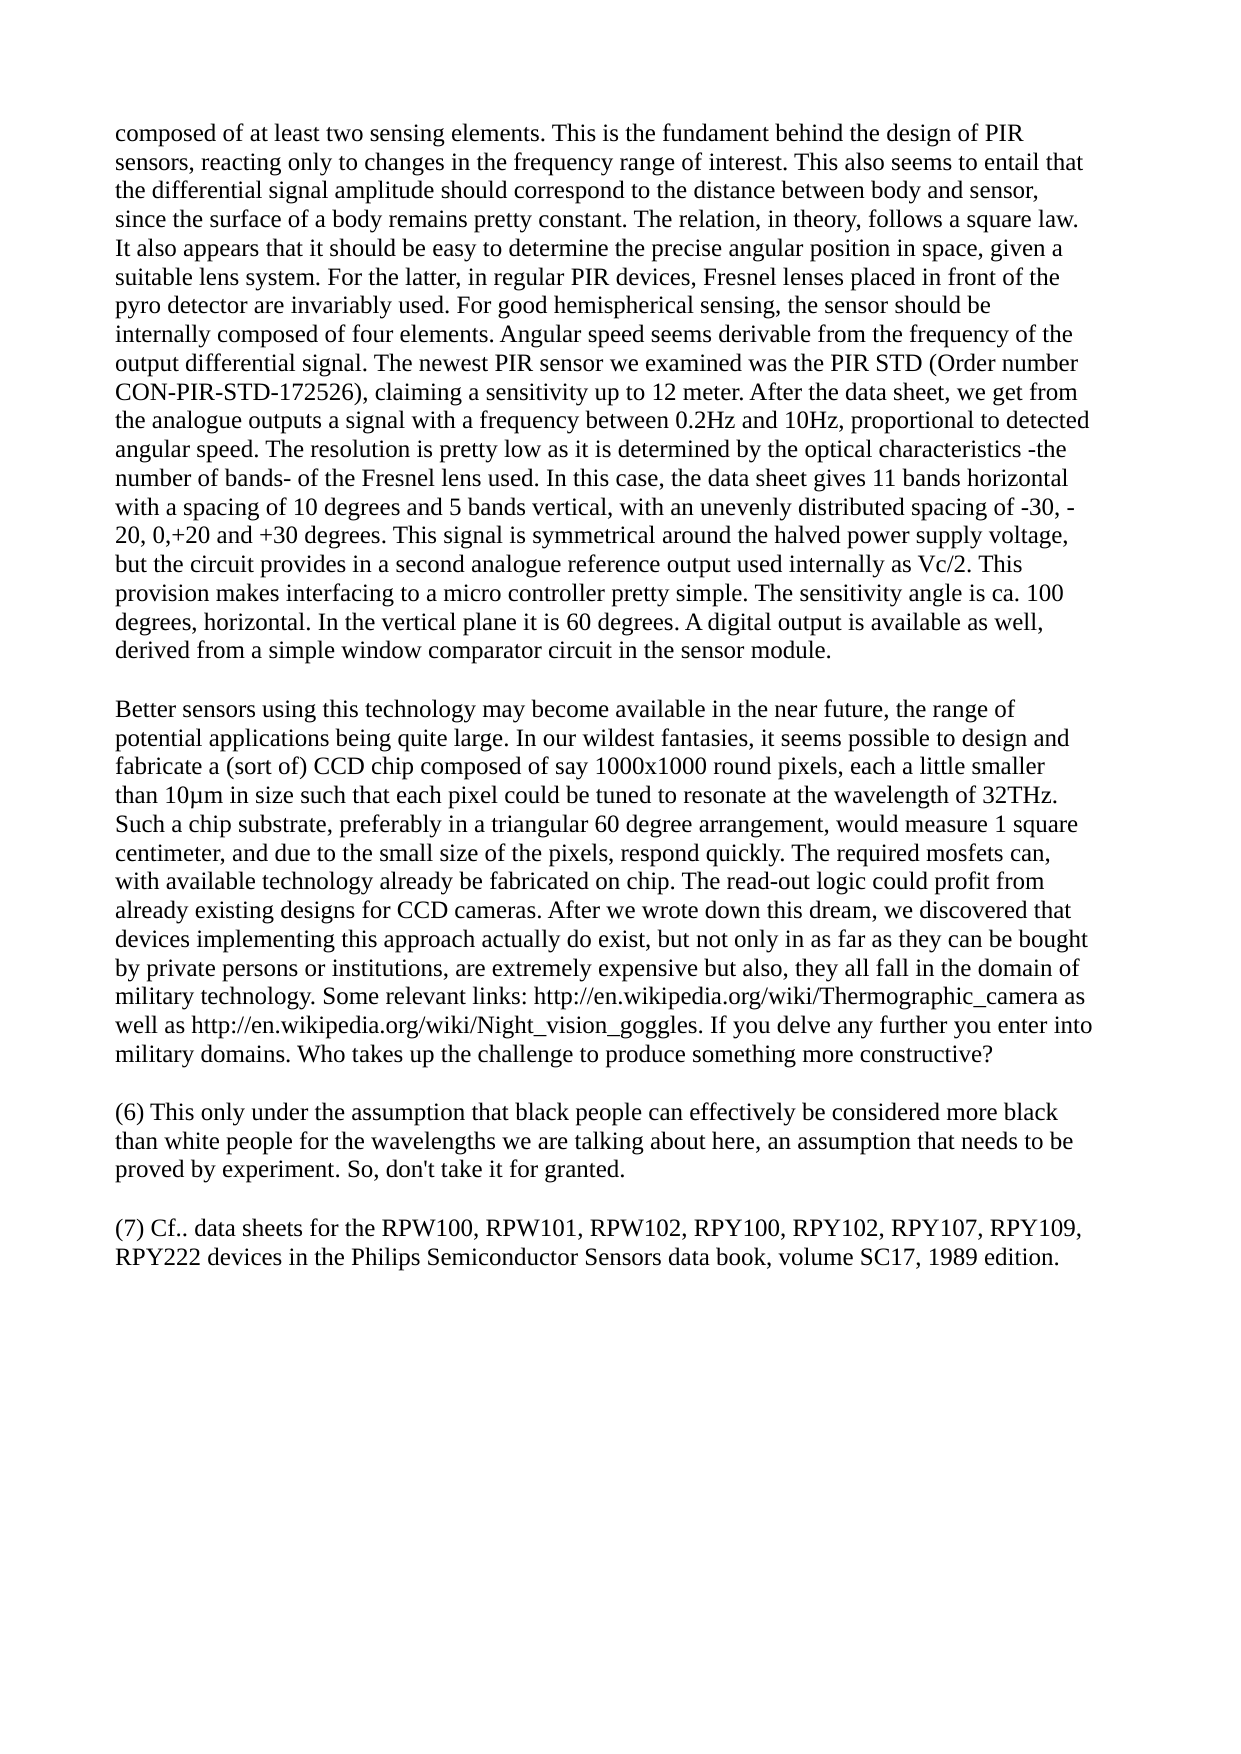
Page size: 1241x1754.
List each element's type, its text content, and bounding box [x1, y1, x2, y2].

text (6) This only under the assumption that black people can effectively be considered more black than white people for the wavelengths we are talking about here, an assumption that needs to be proved by experiment. So, don't take it for granted. [115, 1097, 1093, 1183]
text (7) Cf.. data sheets for the RPW100, RPW101, RPW102, RPY100, RPY102, RPY107, RPY109, RPY222 devices in the Philips Semiconductor Sensors data book, volume SC17, 1989 edition. [115, 1213, 1093, 1270]
text Better sensors using this technology may become available in the near future, the range of potential applications being quite large. In our wildest fantasies, it seems possible to design and fabricate a (sort of) CCD chip composed of say 1000x1000 round pixels, each a little smaller than 10µm in size such that each pixel could be tuned to resonate at the wavelength of 32THz. Such a chip substrate, preferably in a triangular 60 degree arrangement, would measure 1 square centimeter, and due to the small size of the pixels, respond quickly. The required mosfets can, with available technology already be fabricated on chip. The read-out logic could profit from already existing designs for CCD cameras. After we wrote down this dream, we discovered that devices implementing this approach actually do exist, but not only in as far as they can be bought by private persons or institutions, are extremely expensive but also, they all fall in the domain of military technology. Some relevant links: http://en.wikipedia.org/wiki/Thermographic_camera as well as http://en.wikipedia.org/wiki/Night_vision_goggles. If you delve any further you enter into military domains. Who takes up the challenge to produce something more constructive? [115, 694, 1093, 1068]
text composed of at least two sensing elements. This is the fundament behind the design of PIR sensors, reacting only to changes in the frequency range of interest. This also seems to entail that the differential signal amplitude should correspond to the distance between body and sensor, since the surface of a body remains pretty constant. The relation, in theory, follows a square law. It also appears that it should be easy to determine the precise angular position in space, given a suitable lens system. For the latter, in regular PIR devices, Fresnel lenses placed in front of the pyro detector are invariably used. For good hemispherical sensing, the sensor should be internally composed of four elements. Angular speed seems derivable from the frequency of the output differential signal. The newest PIR sensor we examined was the PIR STD (Order number CON-PIR-STD-172526), claiming a sensitivity up to 12 meter. After the data sheet, we get from the analogue outputs a signal with a frequency between 0.2Hz and 10Hz, proportional to detected angular speed. The resolution is pretty low as it is determined by the optical characteristics -the number of bands- of the Fresnel lens used. In this case, the data sheet gives 11 bands horizontal with a spacing of 10 degrees and 5 bands vertical, with an unevenly distributed spacing of -30, -20, 0,+20 and +30 degrees. This signal is symmetrical around the halved power supply voltage, but the circuit provides in a second analogue reference output used internally as Vc/2. This provision makes interfacing to a micro controller pretty simple. The sensitivity angle is ca. 100 degrees, horizontal. In the vertical plane it is 60 degrees. A digital output is available as well, derived from a simple window comparator circuit in the sensor module. [115, 118, 1093, 664]
